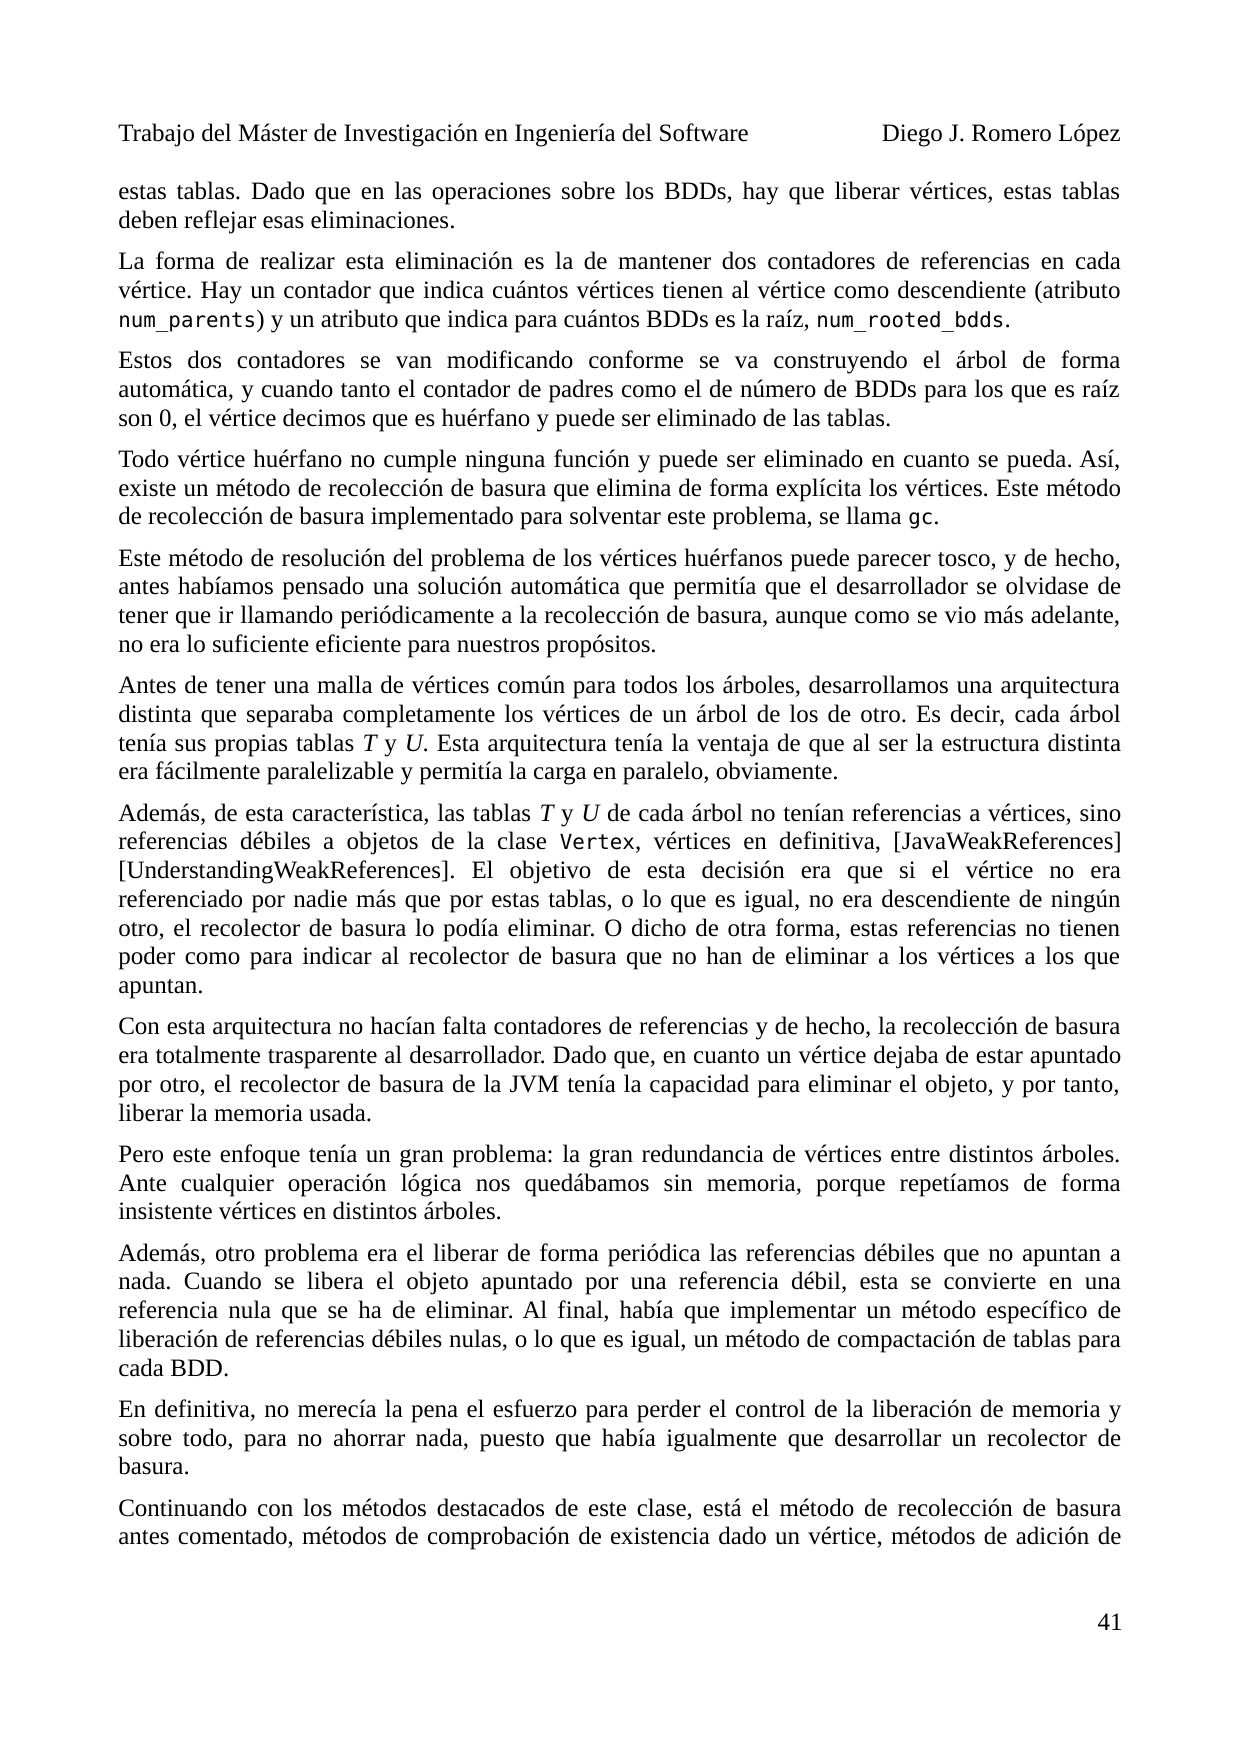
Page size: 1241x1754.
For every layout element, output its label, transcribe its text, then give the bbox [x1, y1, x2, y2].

text Continuando con los métodos destacados de este clase, está el método de recolección de basura antes comentado, métodos de comprobación de existencia dado un vértice, métodos de adición de [118, 1493, 1122, 1550]
text Pero este enfoque tenía un gran problema: la gran redundancia de vértices entre distintos árboles. Ante cualquier operación lógica nos quedábamos sin memoria, porque repetíamos de forma insistente vértices en distintos árboles. [118, 1139, 1122, 1225]
text estas tablas. Dado que en las operaciones sobre los BDDs, hay que liberar vértices, estas tablas deben reflejar esas eliminaciones. [118, 176, 1122, 234]
text Con esta arquitectura no hacían falta contadores de referencias y de hecho, la recolección de basura era totalmente trasparente al desarrollador. Dado que, en cuanto un vértice dejaba de estar apuntado por otro, el recolector de basura de la JVM tenía la capacidad para eliminar el objeto, y por tanto, liberar la memoria usada. [118, 1011, 1122, 1126]
text Estos dos contadores se van modificando conforme se va construyendo el árbol de forma automática, y cuando tanto el contador de padres como el de número de BDDs para los que es raíz son 0, el vértice decimos que es huérfano y puede ser eliminado de las tablas. [118, 345, 1122, 431]
text Además, de esta característica, las tablas T y U de cada árbol no tenían referencias a vértices, sino referencias débiles a objetos de la clase Vertex, vértices en definitiva, [JavaWeakReferences] [UnderstandingWeakReferences]. El objetivo de esta decisión era que si el vértice no era referenciado por nadie más que por estas tablas, o lo que es igual, no era descendiente de ningún otro, el recolector de basura lo podía eliminar. O dicho de otra forma, estas referencias no tienen poder como para indicar al recolector de basura que no han de eliminar a los vértices a los que apuntan. [118, 798, 1122, 999]
text Este método de resolución del problema de los vértices huérfanos puede parecer tosco, y de hecho, antes habíamos pensado una solución automática que permitía que el desarrollador se olvidase de tener que ir llamando periódicamente a la recolección de basura, aunque como se vio más adelante, no era lo suficiente eficiente para nuestros propósitos. [118, 543, 1122, 658]
text Todo vértice huérfano no cumple ninguna función y puede ser eliminado en cuanto se pueda. Así, existe un método de recolección de basura que elimina de forma explícita los vértices. Este método de recolección de basura implementado para solventar este problema, se llama gc. [118, 444, 1122, 530]
text En definitiva, no merecía la pena el esfuerzo para perder el control de la liberación de memoria y sobre todo, para no ahorrar nada, puesto que había igualmente que desarrollar un recolector de basura. [118, 1394, 1122, 1480]
text La forma de realizar esta eliminación es la de mantener dos contadores de referencias en cada vértice. Hay un contador que indica cuántos vértices tienen al vértice como descendiente (atributo num_parents) y un atributo que indica para cuántos BDDs es la raíz, num_rooted_bdds. [118, 246, 1122, 333]
text Antes de tener una malla de vértices común para todos los árboles, desarrollamos una arquitectura distinta que separaba completamente los vértices de un árbol de los de otro. Es decir, cada árbol tenía sus propias tablas T y U. Esta arquitectura tenía la ventaja de que al ser la estructura distinta era fácilmente paralelizable y permitía la carga en paralelo, obviamente. [118, 670, 1122, 785]
text Además, otro problema era el liberar de forma periódica las referencias débiles que no apuntan a nada. Cuando se libera el objeto apuntado por una referencia débil, esta se convierte en una referencia nula que se ha de eliminar. Al final, había que implementar un método específico de liberación de referencias débiles nulas, o lo que es igual, un método de compactación de tablas para cada BDD. [118, 1238, 1122, 1381]
